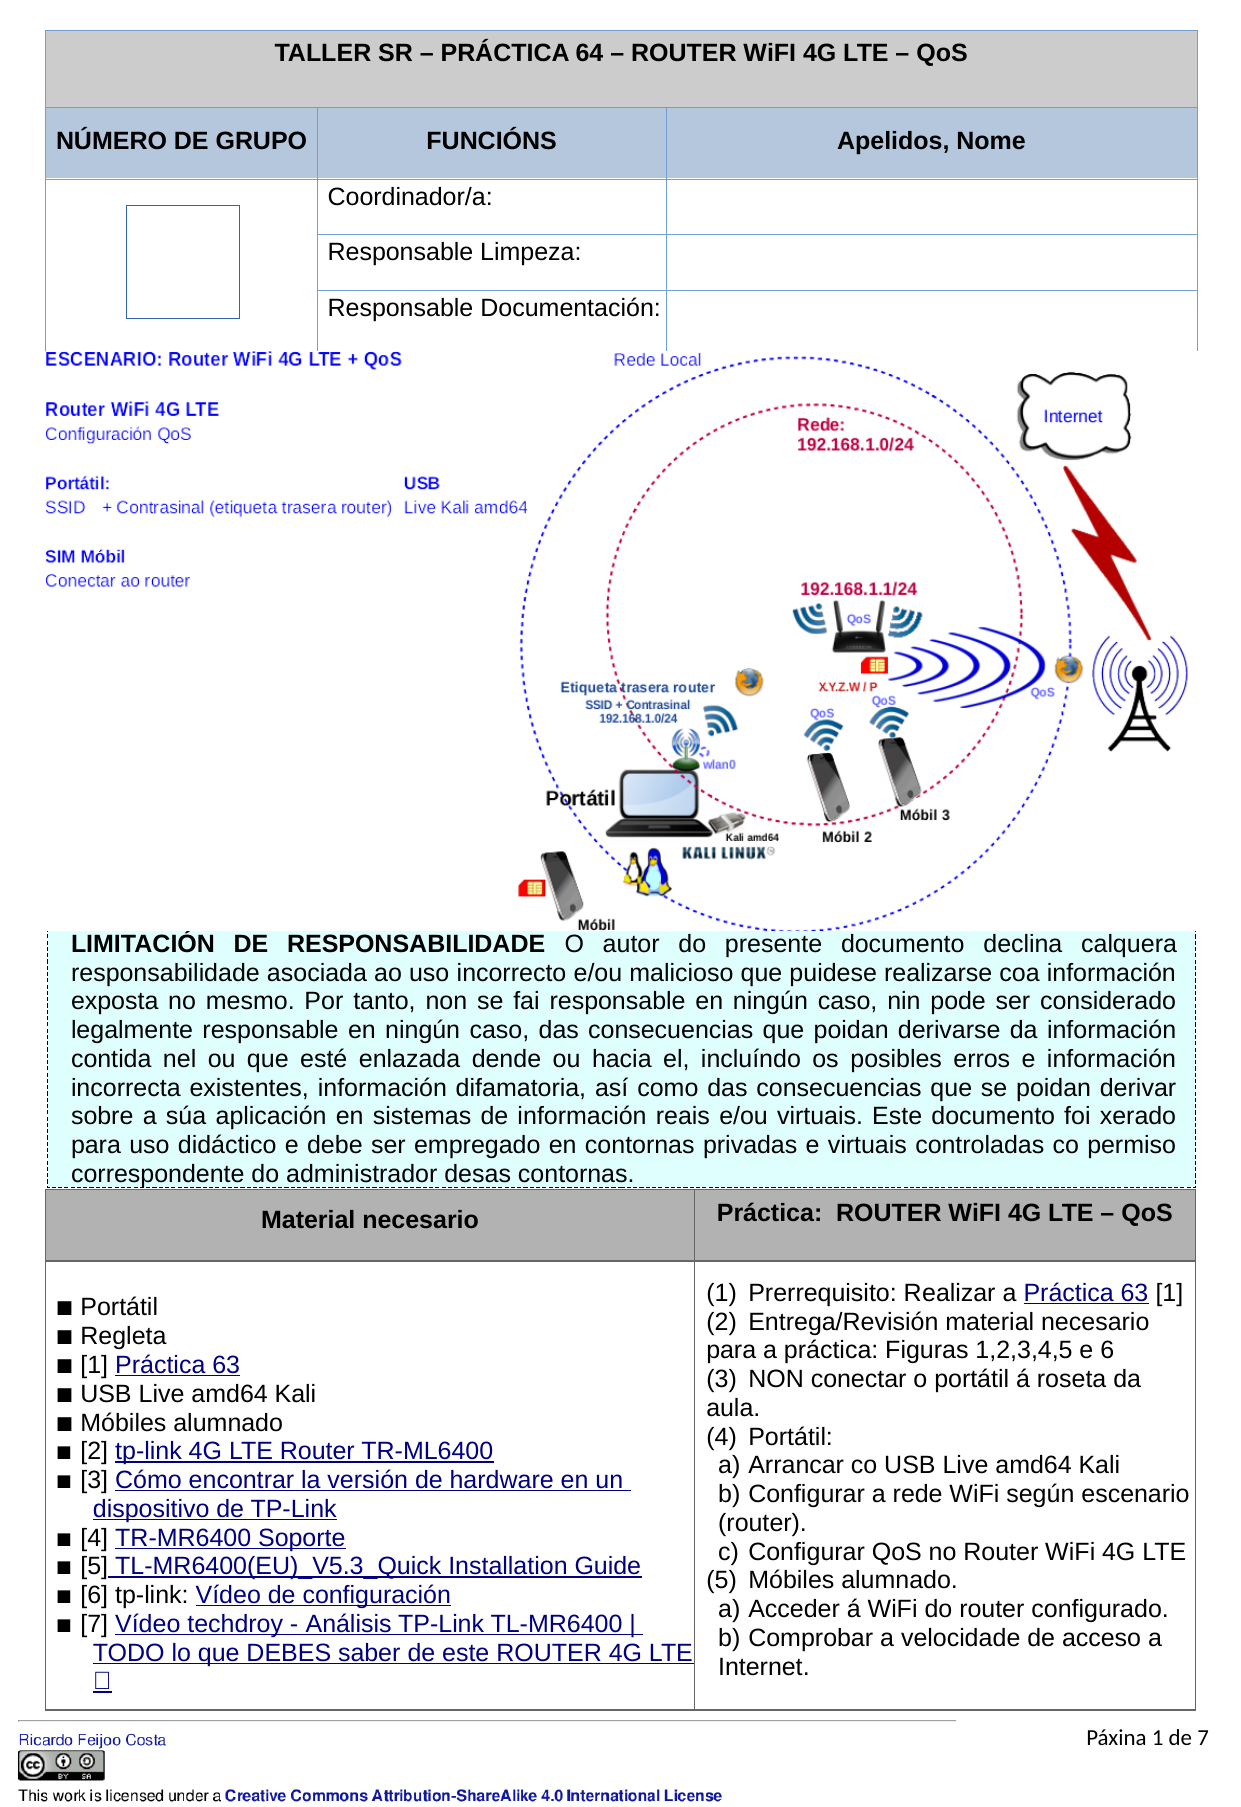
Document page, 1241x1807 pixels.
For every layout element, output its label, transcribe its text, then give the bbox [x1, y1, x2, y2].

table_cell [46, 180, 317, 351]
table_cell Coordinador/a: [318, 180, 666, 234]
table_cell FUNCIÓNS [318, 108, 666, 178]
table_cell [667, 235, 1197, 289]
table_cell [667, 180, 1197, 234]
table_cell Prerrequisito: Realizar a Práctica 63 [1] Entrega/Revisión material necesario para a práctica: Figuras 1,2,3,4,5 e 6 NON conectar o portátil á roseta da aula. Portátil: Arrancar co USB Live amd64 Kali Configurar a rede WiFi según escenario (router). Configurar QoS no Router WiFi 4G LTE Móbiles alumnado. Acceder á WiFi do router configurado. Comprobar a velocidade de acceso a Internet. [695, 1262, 1195, 1709]
table_header Material necesario [46, 1190, 694, 1260]
table_cell Responsable Documentación: [318, 291, 666, 351]
table_cell NÚMERO DE GRUPO [46, 108, 317, 178]
table_cell Responsable Limpeza: [318, 235, 666, 289]
table_cell Apelidos, Nome [667, 108, 1197, 178]
table_header Práctica: ROUTER WiFI 4G LTE – QoS [695, 1190, 1195, 1260]
picture [8, 1715, 957, 1806]
table_cell Portátil Regleta [1] Práctica 63 USB Live amd64 Kali Móbiles alumnado [2] tp-link 4G LTE Router TR-ML6400 [3] Cómo encontrar la versión de hardware en un dispositivo de TP-Link [4] TR-MR6400 Soporte [5] TL-MR6400(EU)_V5.3_Quick Installation Guide [6] tp-link: Vídeo de configuración [7] Vídeo techdroy - Análisis TP-Link TL-MR6400 | TODO lo que DEBES saber de este ROUTER 4G LTE 🚀 [46, 1262, 694, 1709]
table_cell [667, 291, 1197, 351]
table_header TALLER SR – PRÁCTICA 64 – ROUTER WiFI 4G LTE – QoS [46, 31, 1197, 107]
picture [45, 351, 1209, 931]
